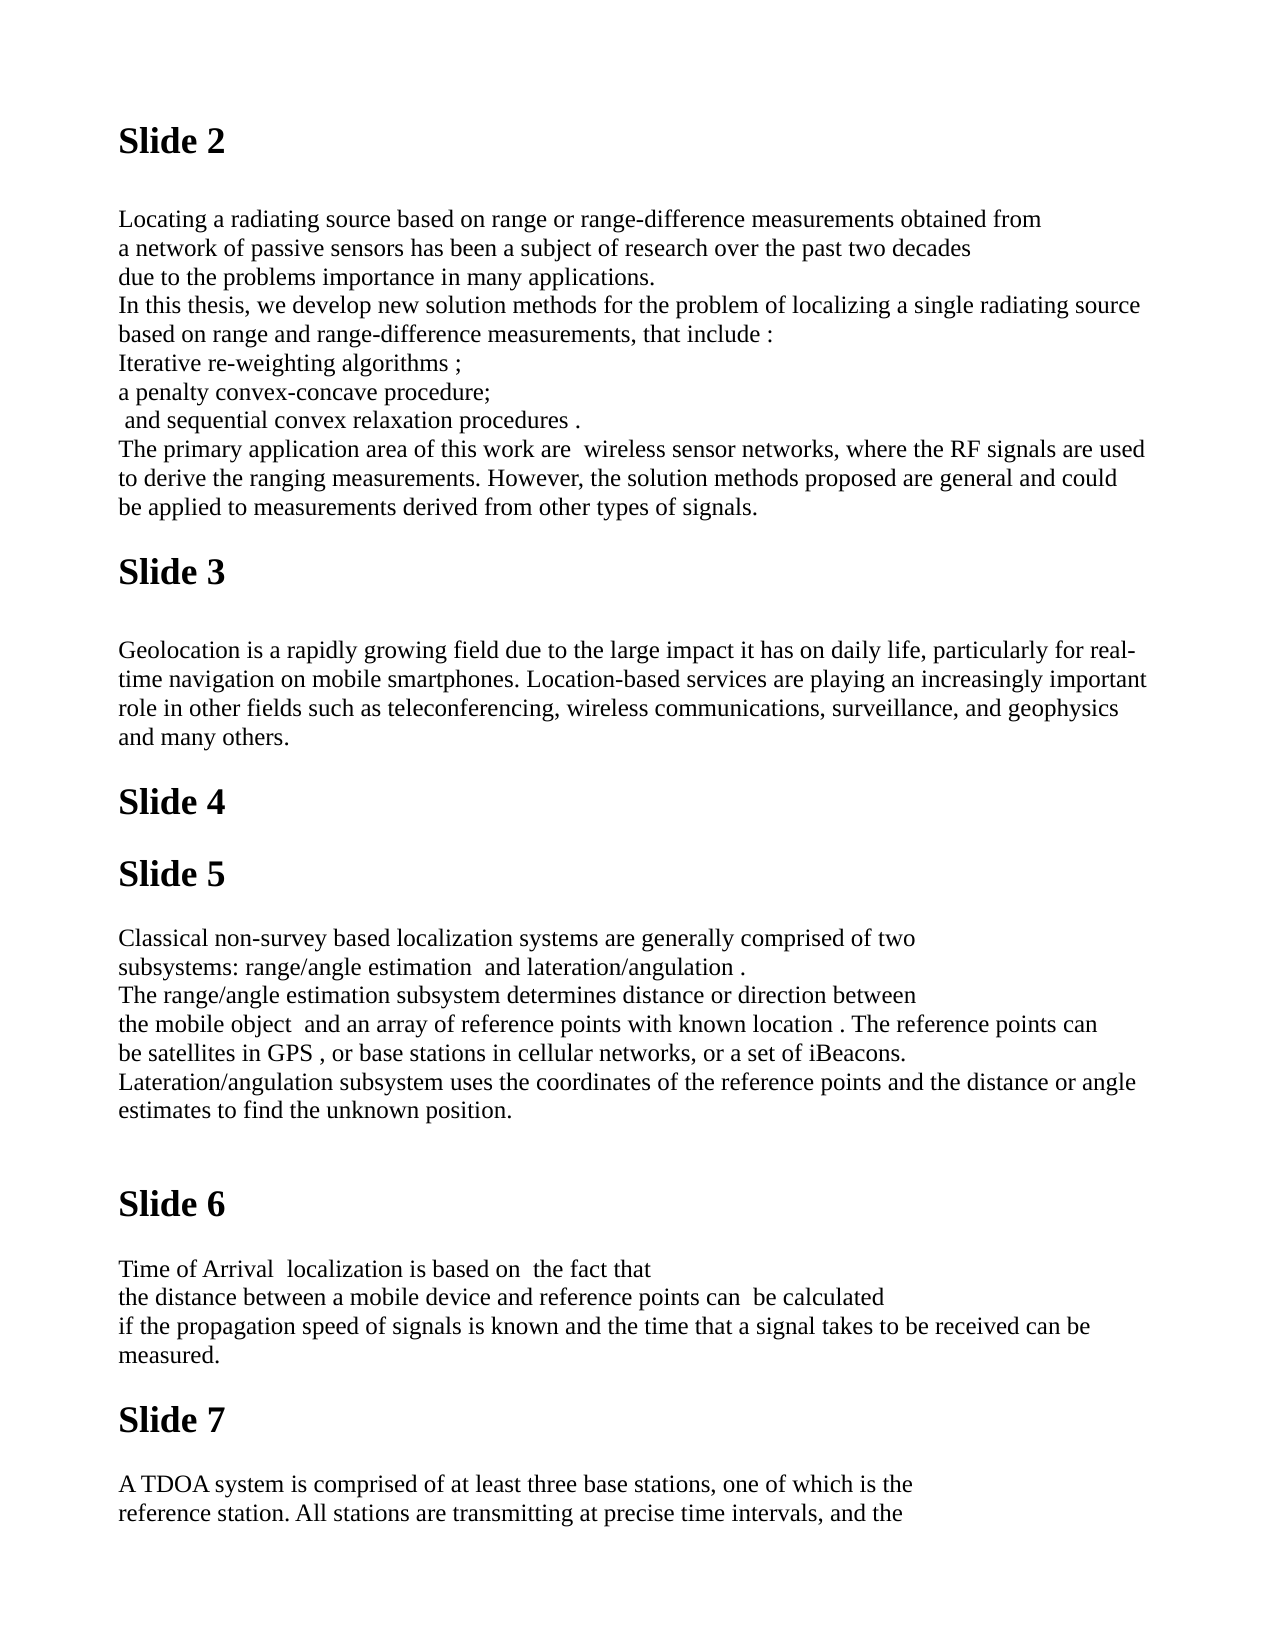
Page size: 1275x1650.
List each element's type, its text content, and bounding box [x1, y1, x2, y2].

text Classical non-survey based localization systems are generally comprised of two [118, 923, 1157, 952]
text Geolocation is a rapidly growing field due to the large impact it has on daily life, particularly for real-time navigation on mobile smartphones. Location-based services are playing an increasingly important role in other fields such as teleconferencing, wireless communications, surveillance, and geophysics and many others. [118, 636, 1157, 751]
text the mobile object and an array of reference points with known location . The reference points can [118, 1009, 1157, 1038]
text be satellites in GPS , or base stations in cellular networks, or a set of iBeacons. [118, 1038, 1157, 1067]
text Slide 2 [118, 118, 1157, 161]
text a penalty convex-concave procedure; [118, 377, 1157, 406]
text subsystems: range/angle estimation and lateration/angulation . [118, 952, 1157, 981]
text Time of Arrival localization is based on the fact that [118, 1254, 1157, 1282]
text a network of passive sensors has been a subject of research over the past two decades [118, 233, 1157, 262]
text if the propagation speed of signals is known and the time that a signal takes to be received can be measured. [118, 1311, 1157, 1369]
text The primary application area of this work are wireless sensor networks, where the RF signals are used to derive the ranging measurements. However, the solution methods proposed are general and could [118, 434, 1157, 492]
text due to the problems importance in many applications. [118, 262, 1157, 291]
text be applied to measurements derived from other types of signals. [118, 492, 1157, 521]
text Slide 3 [118, 549, 1157, 592]
text Iterative re-weighting algorithms ; [118, 348, 1157, 377]
text and sequential convex relaxation procedures . [118, 406, 1157, 434]
text reference station. All stations are transmitting at precise time intervals, and the [118, 1498, 1157, 1527]
text A TDOA system is comprised of at least three base stations, one of which is the [118, 1469, 1157, 1498]
text Slide 7 [118, 1397, 1157, 1441]
text Slide 5 [118, 851, 1157, 894]
text The range/angle estimation subsystem determines distance or direction between [118, 981, 1157, 1009]
text Lateration/angulation subsystem uses the coordinates of the reference points and the distance or angle estimates to find the unknown position. [118, 1067, 1157, 1124]
text Slide 4 [118, 779, 1157, 822]
text the distance between a mobile device and reference points can be calculated [118, 1282, 1157, 1311]
text Locating a radiating source based on range or range-difference measurements obtained from [118, 204, 1157, 233]
text Slide 6 [118, 1182, 1157, 1225]
text In this thesis, we develop new solution methods for the problem of localizing a single radiating source based on range and range-difference measurements, that include : [118, 291, 1157, 348]
